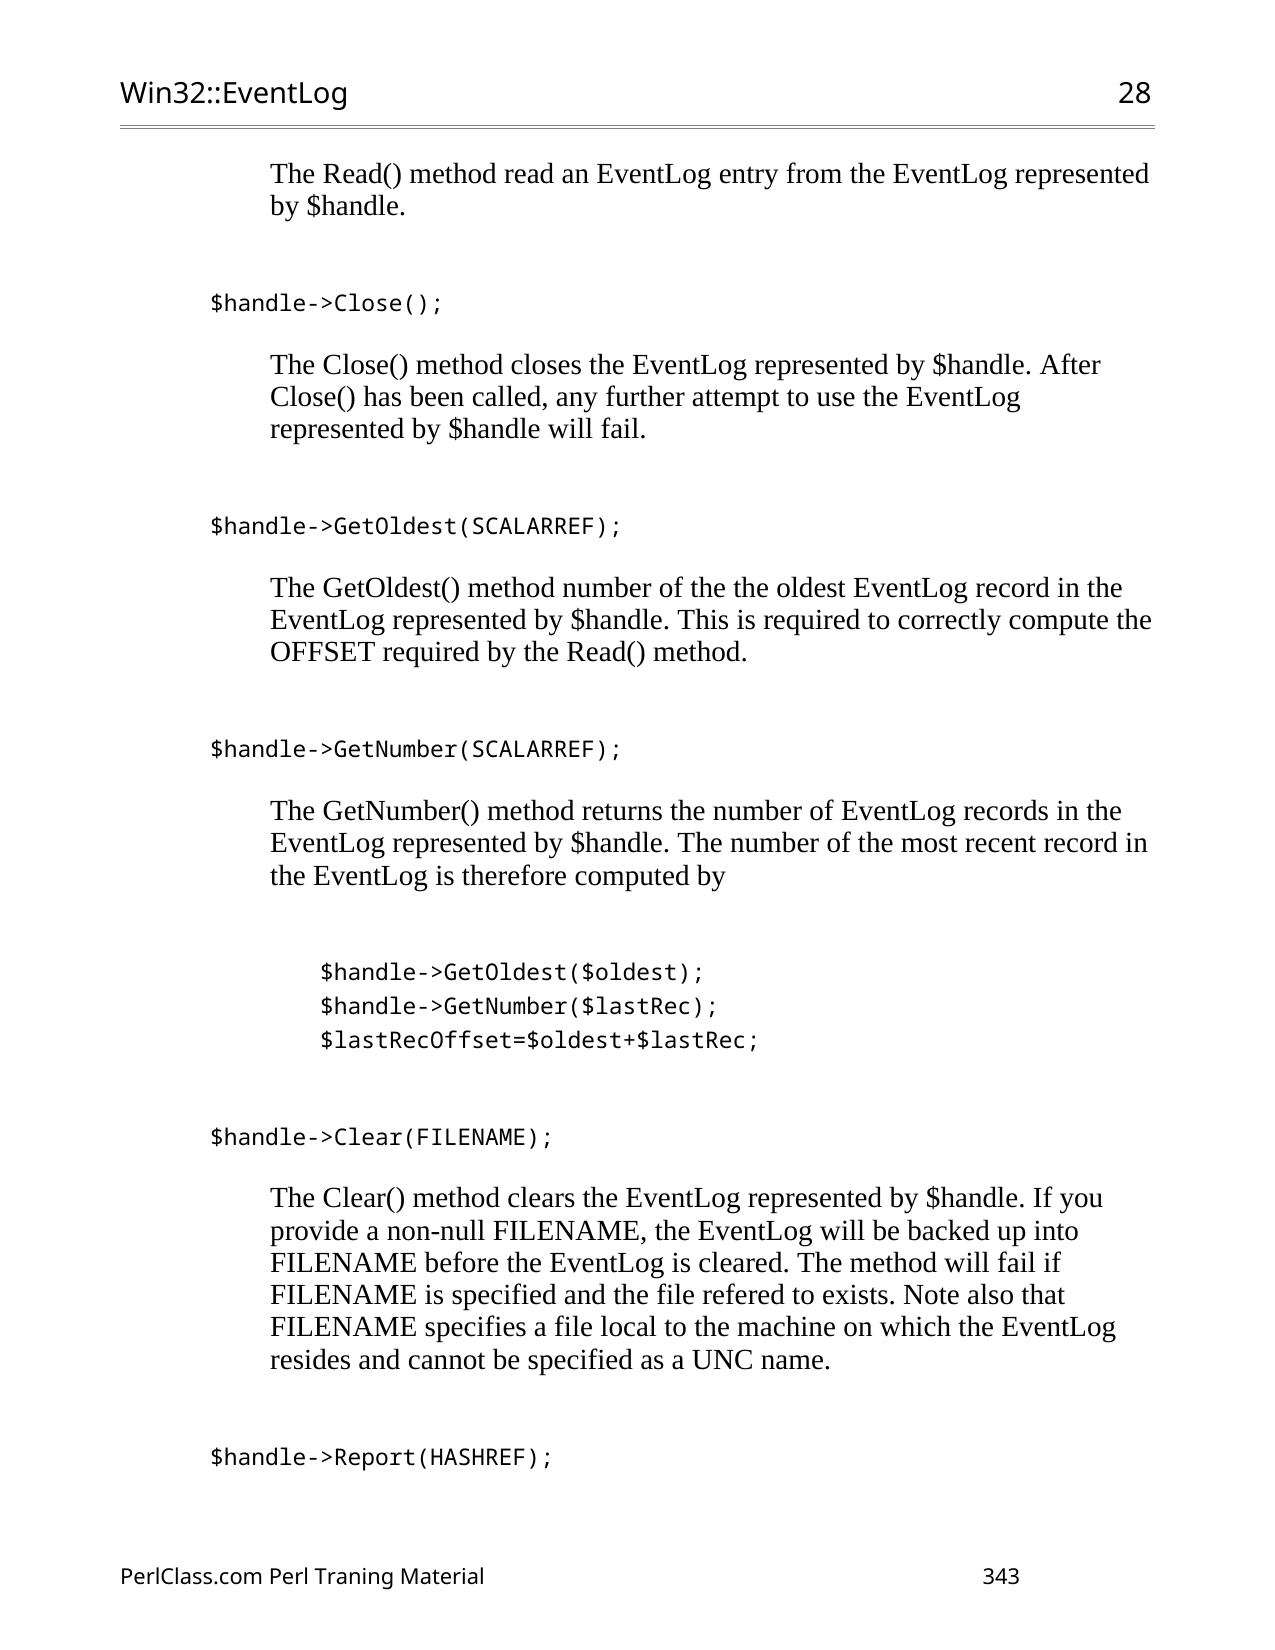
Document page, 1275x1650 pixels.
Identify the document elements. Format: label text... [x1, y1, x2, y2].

text $lastRecOffset=$oldest+$lastRec; [210, 1023, 1155, 1055]
text $handle->GetOldest($oldest); [210, 955, 1155, 987]
text The Clear() method clears the EventLog represented by $handle. If you provide a non-null FILENAME, the EventLog will be backed up into FILENAME before the EventLog is cleared. The method will fail if FILENAME is specified and the file refered to exists. Note also that FILENAME specifies a file local to the machine on which the EventLog resides and cannot be specified as a UNC name. [270, 1182, 1155, 1375]
text $handle->GetNumber($lastRec); [210, 989, 1155, 1021]
text The Close() method closes the EventLog represented by $handle. After Close() has been called, any further attempt to use the EventLog represented by $handle will fail. [270, 348, 1155, 445]
text $handle->GetOldest(SCALARREF); [210, 509, 1155, 541]
text The GetOldest() method number of the the oldest EventLog record in the EventLog represented by $handle. This is required to correctly compute the OFFSET required by the Read() method. [270, 571, 1155, 668]
text $handle->GetNumber(SCALARREF); [210, 732, 1155, 764]
text $handle->Close(); [210, 286, 1155, 318]
text $handle->Clear(FILENAME); [210, 1119, 1155, 1152]
text The Read() method read an EventLog entry from the EventLog represented by $handle. [270, 157, 1155, 222]
text $handle->Report(HASHREF); [210, 1439, 1155, 1472]
text The GetNumber() method returns the number of EventLog records in the EventLog represented by $handle. The number of the most recent record in the EventLog is therefore computed by [270, 794, 1155, 891]
